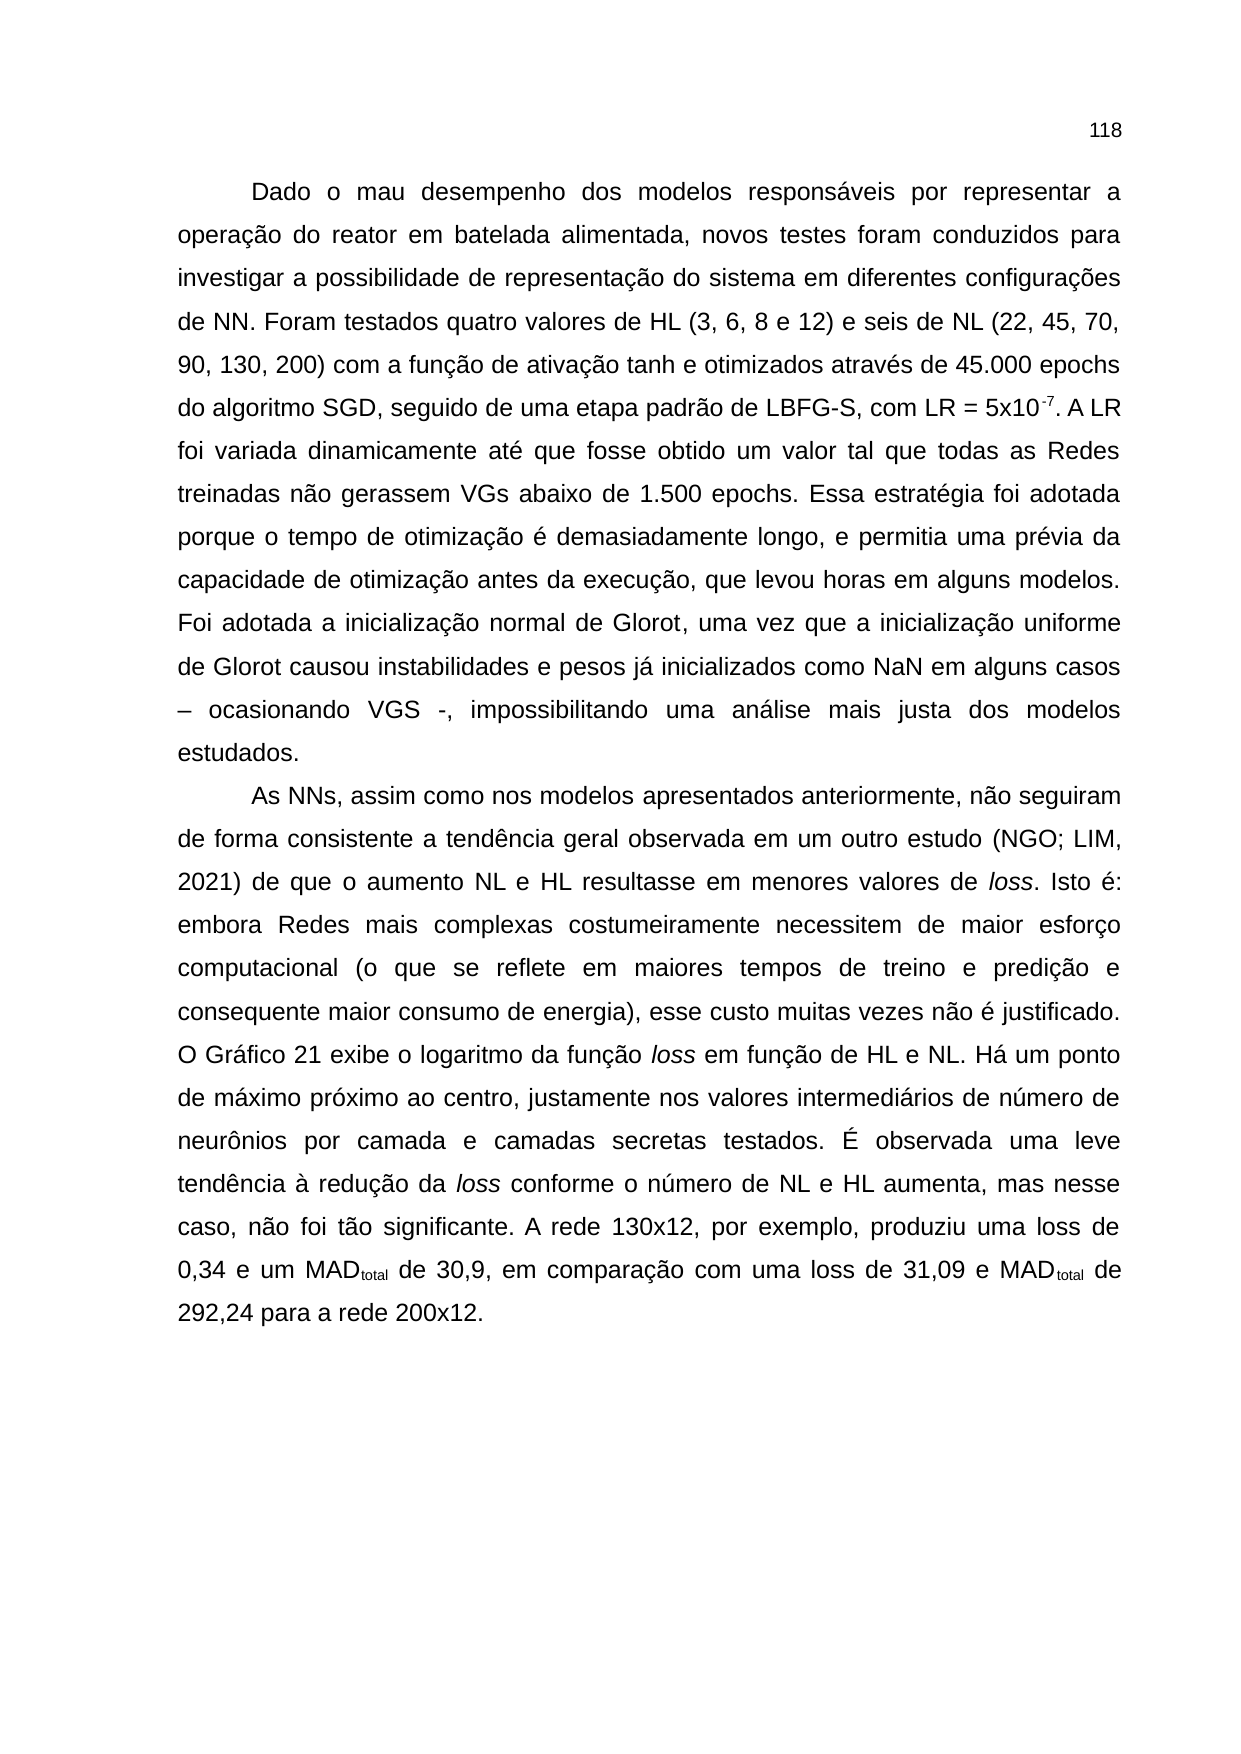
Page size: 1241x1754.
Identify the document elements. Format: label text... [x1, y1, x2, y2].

text As NNs, assim como nos modelos apresentados anteriormente, não seguiram de forma consistente a tendência geral observada em um outro estudo (NGO; LIM, 2021) de que o aumento NL e HL resultasse em menores valores de loss. Isto é: embora Redes mais complexas costumeiramente necessitem de maior esforço computacional (o que se reflete em maiores tempos de treino e predição e consequente maior consumo de energia), esse custo muitas vezes não é justificado. O Gráfico 21 exibe o logaritmo da função loss em função de HL e NL. Há um ponto de máximo próximo ao centro, justamente nos valores intermediários de número de neurônios por camada e camadas secretas testados. É observada uma leve tendência à redução da loss conforme o número de NL e HL aumenta, mas nesse caso, não foi tão significante. A rede 130x12, por exemplo, produziu uma loss de 0,34 e um MADtotal de 30,9, em comparação com uma loss de 31,09 e MADtotal de 292,24 para a rede 200x12. [177, 781, 1122, 1327]
text Dado o mau desempenho dos modelos responsáveis por representar a operação do reator em batelada alimentada, novos testes foram conduzidos para investigar a possibilidade de representação do sistema em diferentes configurações de NN. Foram testados quatro valores de HL (3, 6, 8 e 12) e seis de NL (22, 45, 70, 90, 130, 200) com a função de ativação tanh e otimizados através de 45.000 epochs do algoritmo SGD, seguido de uma etapa padrão de LBFG-S, com LR = 5x10-7. A LR foi variada dinamicamente até que fosse obtido um valor tal que todas as Redes treinadas não gerassem VGs abaixo de 1.500 epochs. Essa estratégia foi adotada porque o tempo de otimização é demasiadamente longo, e permitia uma prévia da capacidade de otimização antes da execução, que levou horas em alguns modelos. Foi adotada a inicialização normal de Glorot, uma vez que a inicialização uniforme de Glorot causou instabilidades e pesos já inicializados como NaN em alguns casos – ocasionando VGS -, impossibilitando uma análise mais justa dos modelos estudados. [177, 177, 1122, 766]
